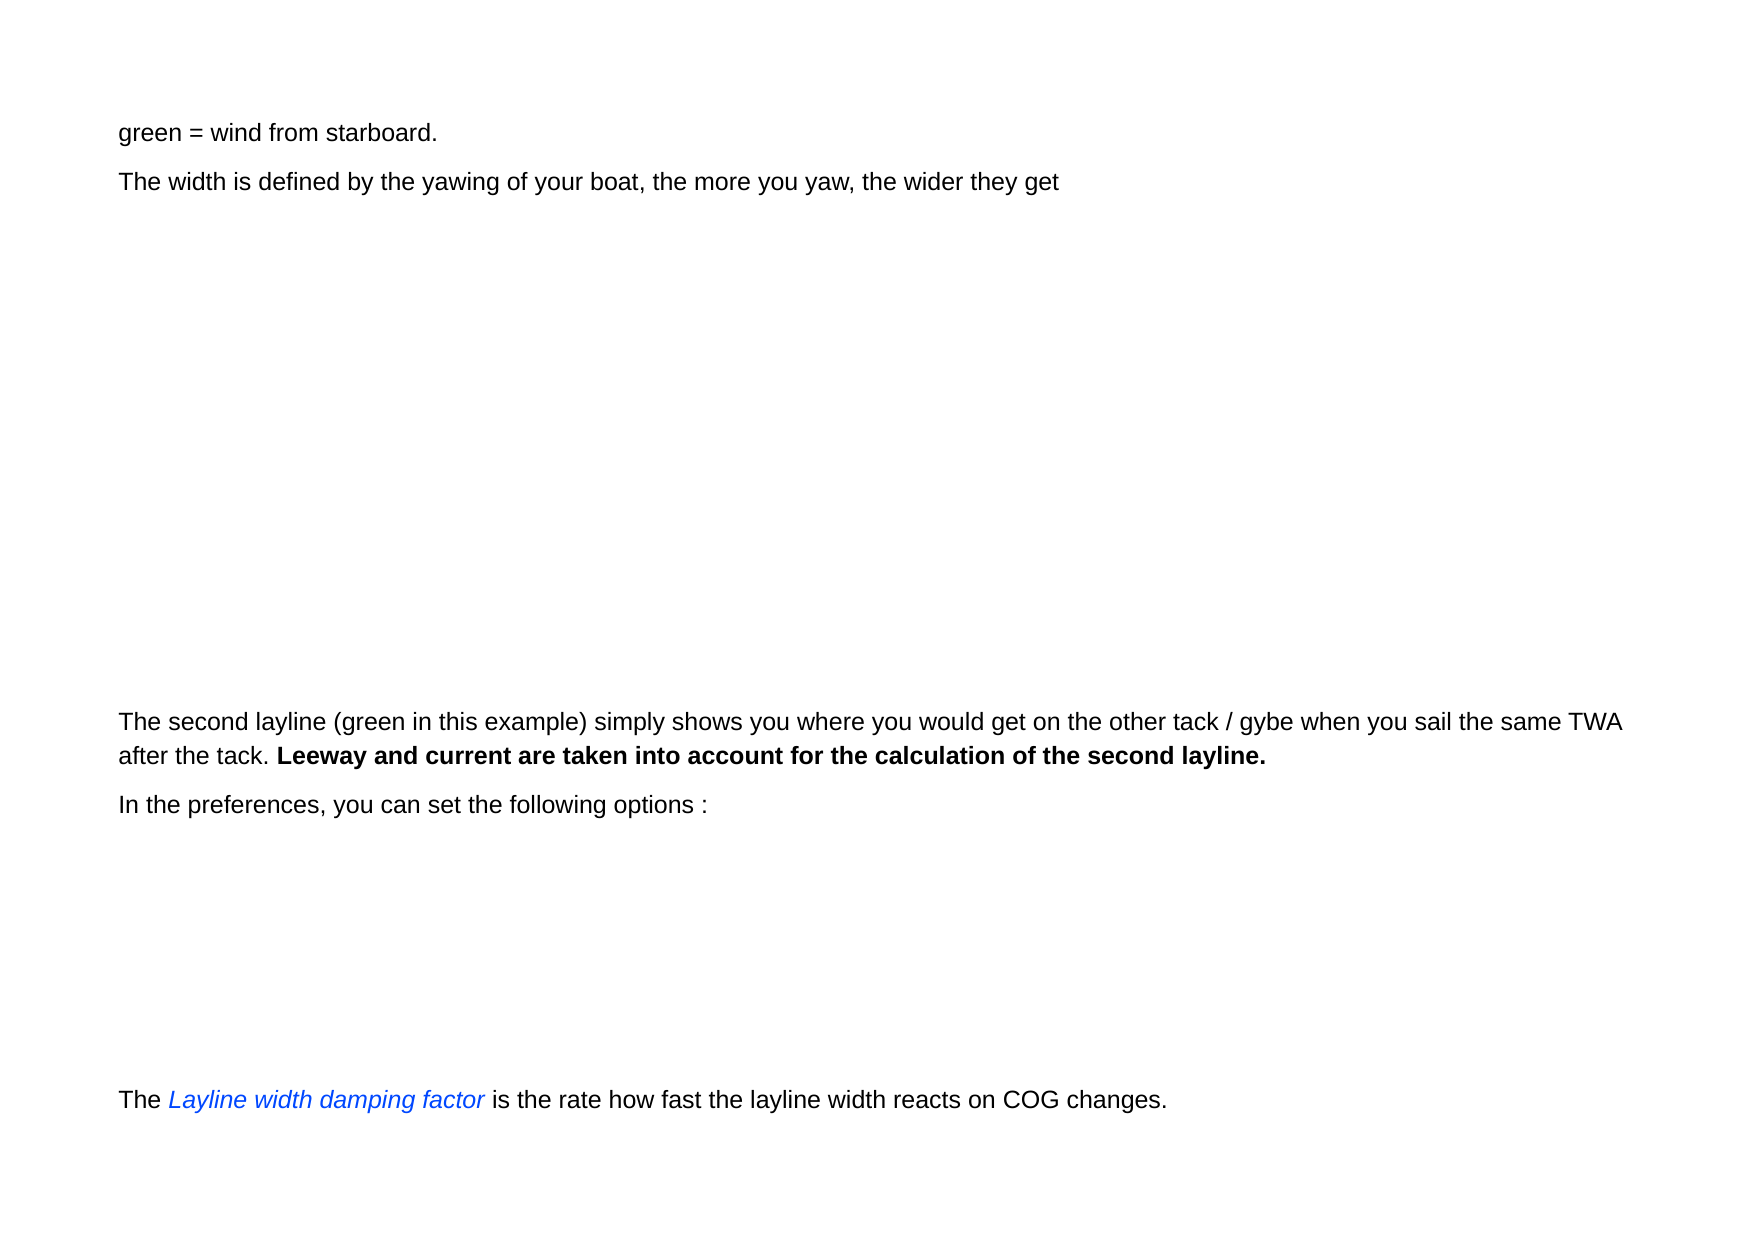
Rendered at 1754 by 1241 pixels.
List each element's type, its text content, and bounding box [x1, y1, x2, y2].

text The second layline (green in this example) simply shows you where you would get on the other tack / gybe when you sail the same TWA after the tack. Leeway and current are taken into account for the calculation of the second layline. [118, 707, 1636, 770]
text The Layline width damping factor is the rate how fast the layline width reacts on COG changes. [118, 1085, 1636, 1113]
text The width is defined by the yawing of your boat, the more you yaw, the wider they get [118, 167, 1636, 196]
text In the preferences, you can set the following options : [118, 790, 1636, 819]
text green = wind from starboard. [118, 118, 1636, 147]
